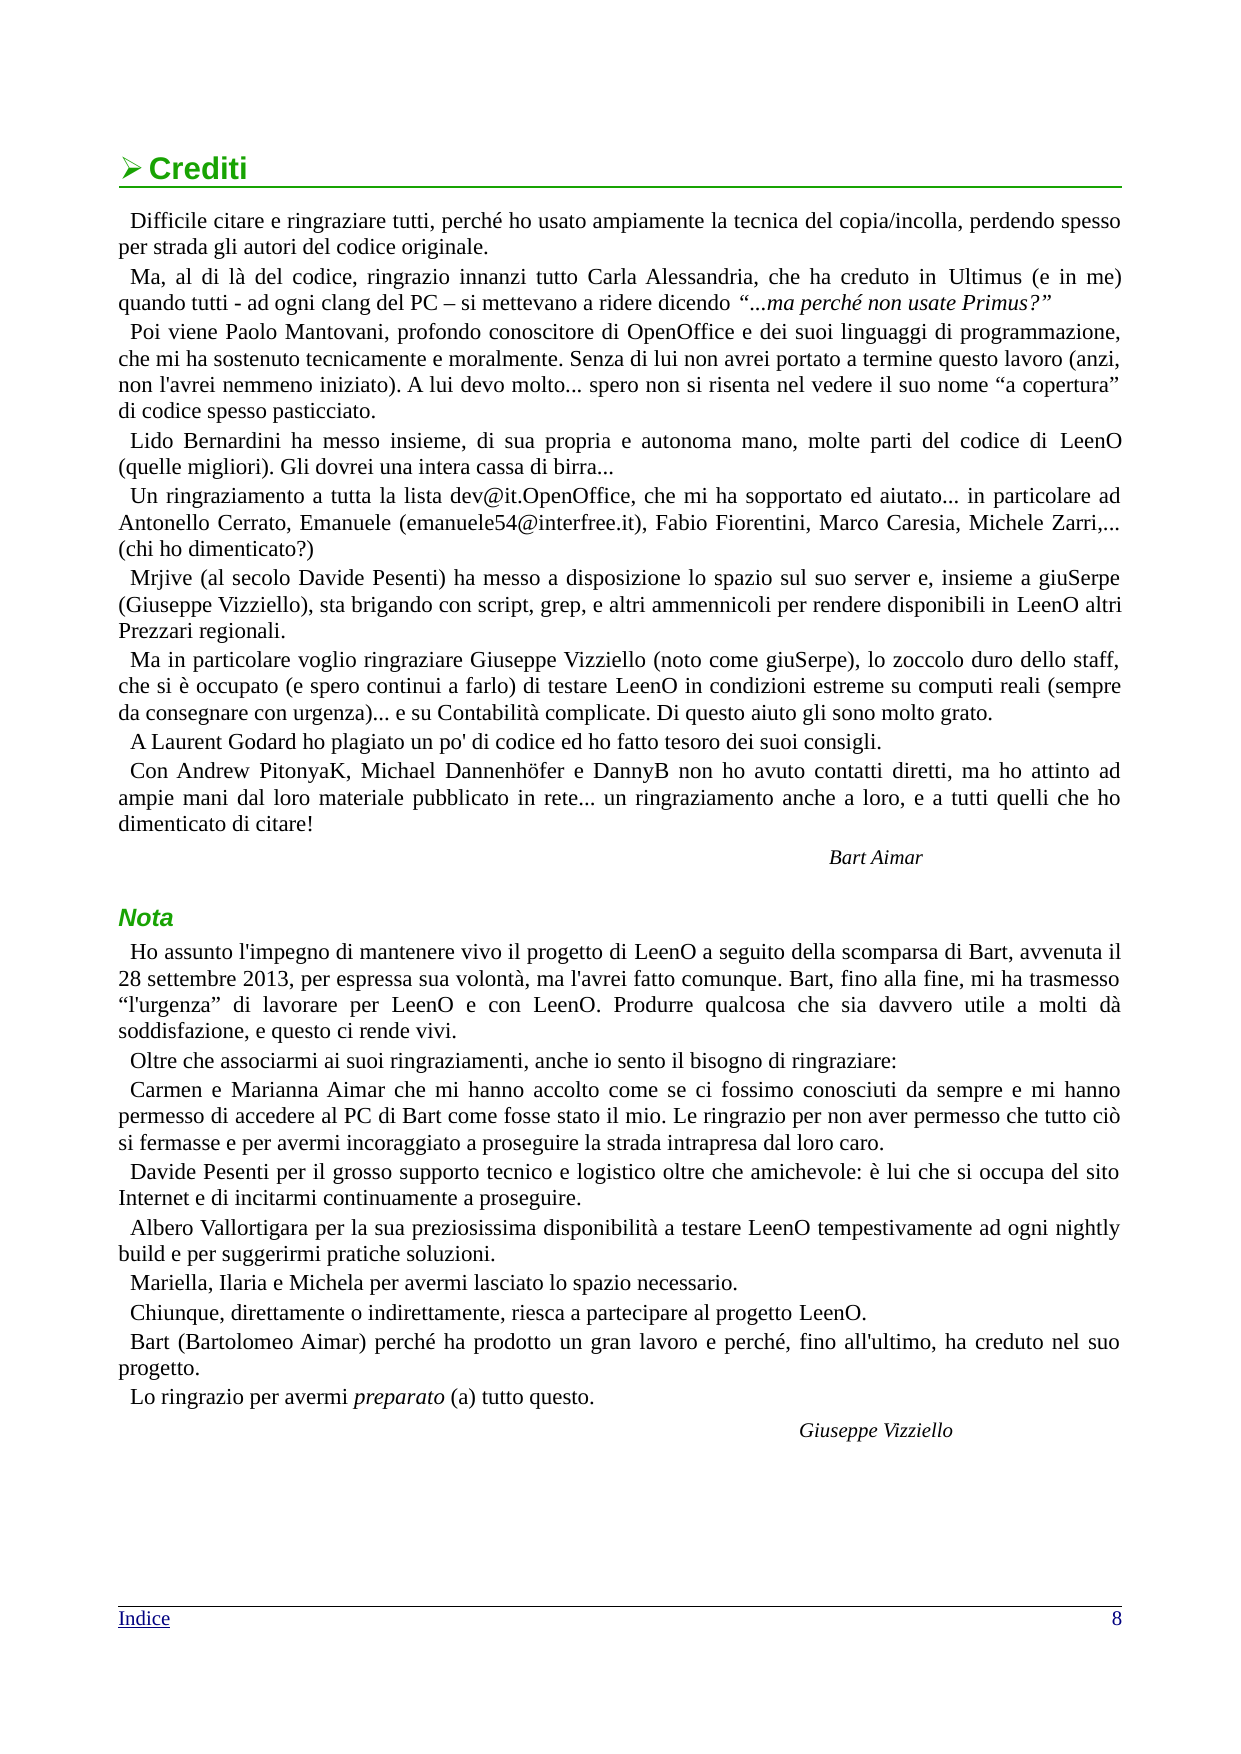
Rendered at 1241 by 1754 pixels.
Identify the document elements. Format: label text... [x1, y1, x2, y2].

text Con Andrew PitonyaK, Michael Dannenhöfer e DannyB non ho avuto contatti diretti, ma ho attinto ad ampie mani dal loro materiale pubblicato in rete... un ringraziamento anche a loro, e a tutti quelli che ho dimenticato di citare! [118, 757, 1122, 837]
text Carmen e Marianna Aimar che mi hanno accolto come se ci fossimo conosciuti da sempre e mi hanno permesso di accedere al PC di Bart come fosse stato il mio. Le ringrazio per non aver permesso che tutto ciò si fermasse e per avermi incoraggiato a proseguire la strada intrapresa dal loro caro. [118, 1076, 1122, 1155]
text A Laurent Godard ho plagiato un po' di codice ed ho fatto tesoro dei suoi consigli. [118, 728, 1122, 754]
text Ma in particolare voglio ringraziare Giuseppe Vizziello (noto come giuSerpe), lo zoccolo duro dello staff, che si è occupato (e spero continui a farlo) di testare LeenO in condizioni estreme su computi reali (sempre da consegnare con urgenza)... e su Contabilità complicate. Di questo aiuto gli sono molto grato. [118, 646, 1122, 725]
text Lido Bernardini ha messo insieme, di sua propria e autonoma mano, molte parti del codice di LeenO (quelle migliori). Gli dovrei una intera cassa di birra... [118, 427, 1122, 479]
text Mrjive (al secolo Davide Pesenti) ha messo a disposizione lo spazio sul suo server e, insieme a giuSerpe (Giuseppe Vizziello), sta brigando con script, grep, e altri ammennicoli per rendere disponibili in LeenO altri Prezzari regionali. [118, 564, 1122, 643]
text Bart (Bartolomeo Aimar) perché ha prodotto un gran lavoro e perché, fino all'ultimo, ha creduto nel suo progetto. [118, 1328, 1122, 1381]
table_header [118, 1413, 620, 1453]
text Mariella, Ilaria e Michela per avermi lasciato lo spazio necessario. [118, 1269, 1122, 1296]
text Davide Pesenti per il grosso supporto tecnico e logistico oltre che amichevole: è lui che si occupa del sito Internet e di incitarmi continuamente a proseguire. [118, 1158, 1122, 1211]
text Difficile citare e ringraziare tutti, perché ho usato ampiamente la tecnica del copia/incolla, perdendo spesso per strada gli autori del codice originale. [118, 207, 1122, 260]
table_header Giuseppe Vizziello [620, 1413, 1122, 1453]
text Chiunque, direttamente o indirettamente, riesca a partecipare al progetto LeenO. [118, 1298, 1122, 1325]
text Un ringraziamento a tutta la lista dev@it.OpenOffice, che mi ha sopportato ed aiutato... in particolare ad Antonello Cerrato, Emanuele (emanuele54@interfree.it), Fabio Fiorentini, Marco Caresia, Michele Zarri,... (chi ho dimenticato?) [118, 482, 1122, 561]
text Lo ringrazio per avermi preparato (a) tutto questo. [118, 1383, 1122, 1410]
text Albero Vallortigara per la sua preziosissima disponibilità a testare LeenO tempestivamente ad ogni nightly build e per suggerirmi pratiche soluzioni. [118, 1214, 1122, 1266]
subtitle Crediti [119, 150, 1122, 186]
table_header [118, 840, 620, 880]
text Poi viene Paolo Mantovani, profondo conoscitore di OpenOffice e dei suoi linguaggi di programmazione, che mi ha sostenuto tecnicamente e moralmente. Senza di lui non avrei portato a termine questo lavoro (anzi, non l'avrei nemmeno iniziato). A lui devo molto... spero non si risenta nel vedere il suo nome “a copertura” di codice spesso pasticciato. [118, 318, 1122, 424]
text Ho assunto l'impegno di mantenere vivo il progetto di LeenO a seguito della scomparsa di Bart, avvenuta il 28 settembre 2013, per espressa sua volontà, ma l'avrei fatto comunque. Bart, fino alla fine, mi ha trasmesso “l'urgenza” di lavorare per LeenO e con LeenO. Produrre qualcosa che sia davvero utile a molti dà soddisfazione, e questo ci rende vivi. [118, 938, 1122, 1044]
table_header Bart Aimar [620, 840, 1122, 880]
subtitle Nota [118, 903, 1122, 932]
text Oltre che associarmi ai suoi ringraziamenti, anche io sento il bisogno di ringraziare: [118, 1047, 1122, 1073]
text Ma, al di là del codice, ringrazio innanzi tutto Carla Alessandria, che ha creduto in Ultimus (e in me) quando tutti - ad ogni clang del PC – si mettevano a ridere dicendo “...ma perché non usate Primus?” [118, 263, 1122, 315]
